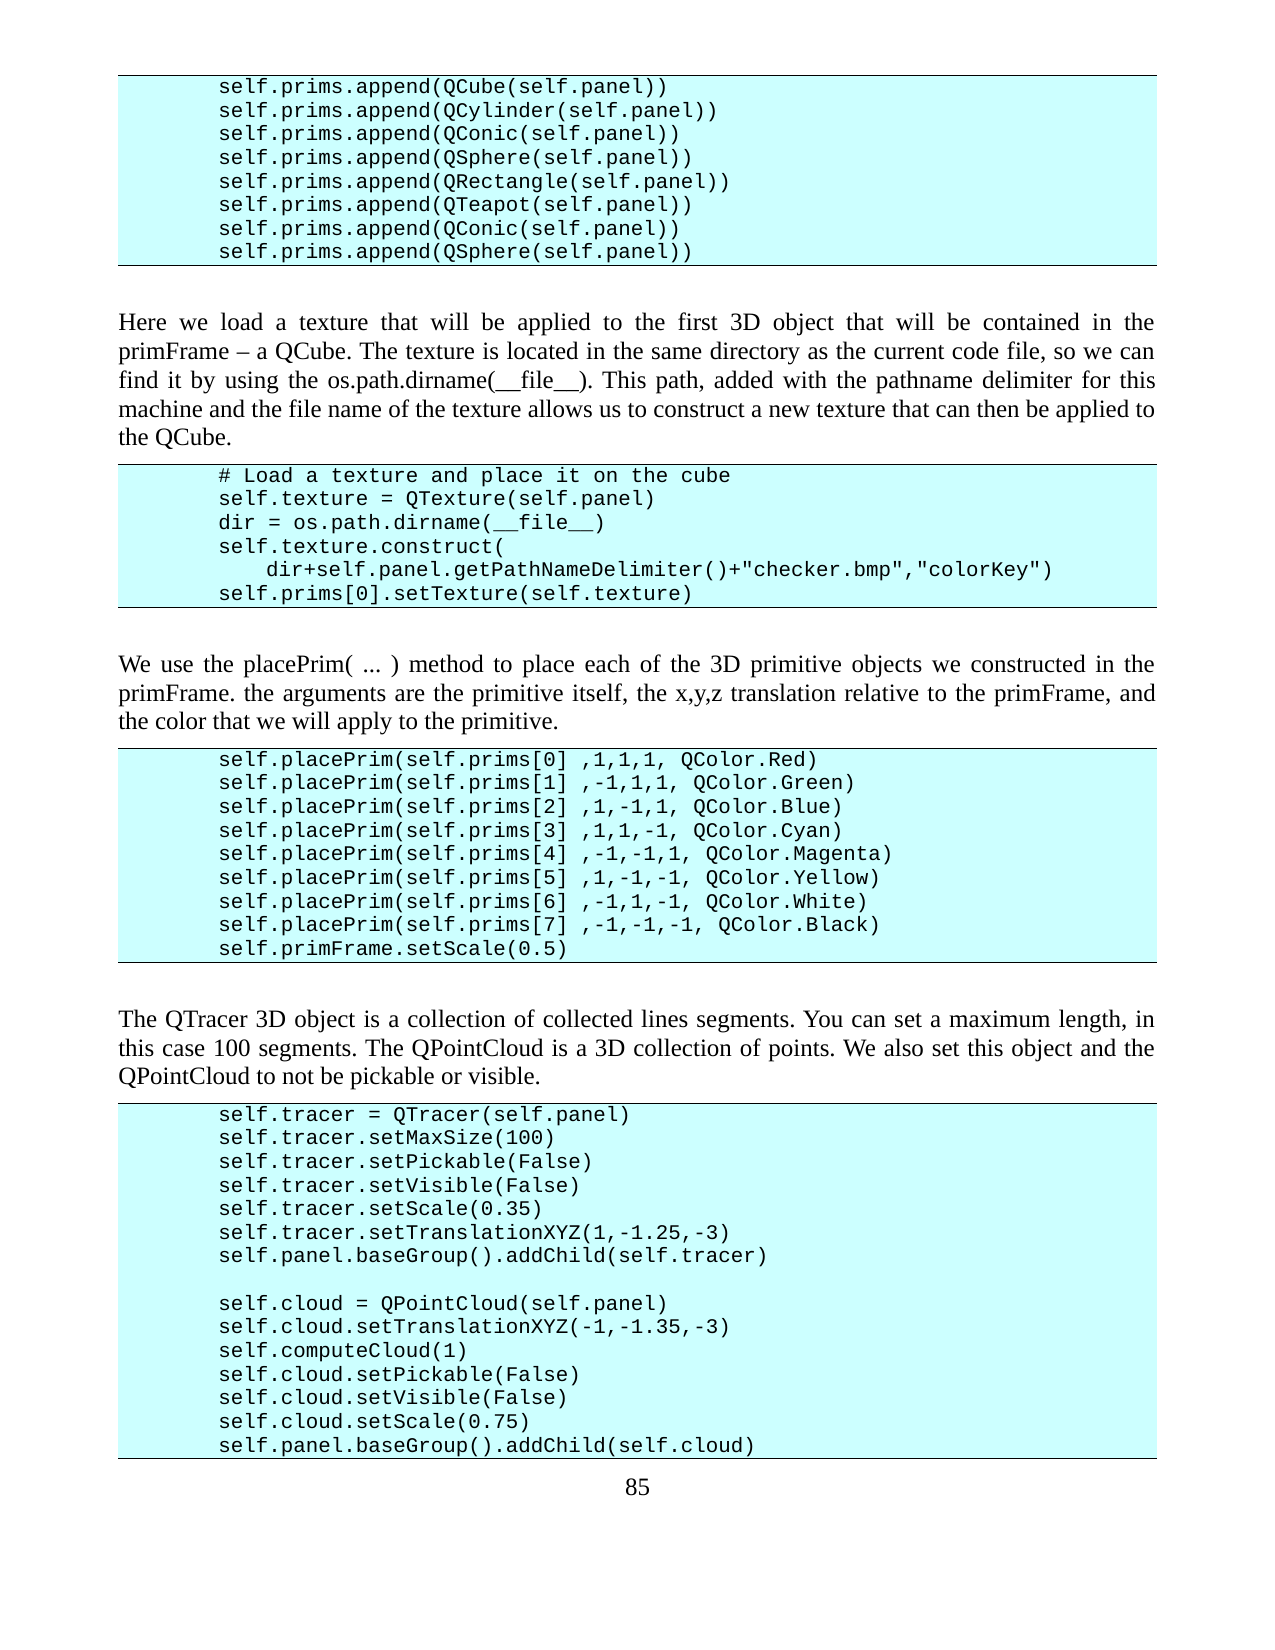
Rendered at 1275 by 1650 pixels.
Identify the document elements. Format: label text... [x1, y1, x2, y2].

text self.cloud.setPickable(False) [118, 1364, 1157, 1387]
text self.tracer.setVisible(False) [118, 1174, 1157, 1198]
text self.placePrim(self.prims[6] ,-1,1,-1, QColor.White) [118, 891, 1157, 914]
text self.cloud.setVisible(False) [118, 1387, 1157, 1411]
text self.prims.append(QConic(self.panel)) [118, 123, 1157, 147]
text self.panel.baseGroup().addChild(self.cloud) [118, 1434, 1157, 1458]
text self.placePrim(self.prims[4] ,-1,-1,1, QColor.Magenta) [118, 843, 1157, 867]
text self.tracer.setScale(0.35) [118, 1198, 1157, 1222]
text self.placePrim(self.prims[3] ,1,1,-1, QColor.Cyan) [118, 820, 1157, 843]
text self.prims.append(QTeapot(self.panel)) [118, 194, 1157, 218]
text self.prims[0].setTexture(self.texture) [118, 582, 1157, 607]
text self.prims.append(QConic(self.panel)) [118, 218, 1157, 241]
text self.cloud = QPointCloud(self.panel) [118, 1293, 1157, 1316]
text self.texture = QTexture(self.panel) [118, 488, 1157, 512]
text self.placePrim(self.prims[5] ,1,-1,-1, QColor.Yellow) [118, 867, 1157, 891]
text self.tracer = QTracer(self.panel) [118, 1104, 1157, 1127]
text self.cloud.setScale(0.75) [118, 1411, 1157, 1434]
text self.panel.baseGroup().addChild(self.tracer) [118, 1246, 1157, 1269]
text We use the placePrim( ... ) method to place each of the 3D primitive objects we constructed in the primFrame. the arguments are the primitive itself, the x,y,z translation relative to the primFrame, and the color that we will apply to the primitive. [118, 649, 1157, 735]
text # Load a texture and place it on the cube [118, 465, 1157, 488]
text self.placePrim(self.prims[2] ,1,-1,1, QColor.Blue) [118, 796, 1157, 820]
text self.prims.append(QCube(self.panel)) [118, 76, 1157, 100]
text self.primFrame.setScale(0.5) [118, 937, 1157, 962]
text self.prims.append(QSphere(self.panel)) [118, 147, 1157, 171]
text self.computeCloud(1) [118, 1340, 1157, 1364]
text self.prims.append(QSphere(self.panel)) [118, 241, 1157, 265]
text dir+self.panel.getPathNameDelimiter()+"checker.bmp","colorKey") [118, 559, 1157, 582]
text self.prims.append(QCylinder(self.panel)) [118, 100, 1157, 123]
text self.tracer.setTranslationXYZ(1,-1.25,-3) [118, 1222, 1157, 1246]
text self.cloud.setTranslationXYZ(-1,-1.35,-3) [118, 1316, 1157, 1340]
text The QTracer 3D object is a collection of collected lines segments. You can set a maximum length, in this case 100 segments. The QPointCloud is a 3D collection of points. We also set this object and the QPointCloud to not be pickable or visible. [118, 1004, 1157, 1090]
text dir = os.path.dirname(__file__) [118, 512, 1157, 536]
text self.prims.append(QRectangle(self.panel)) [118, 171, 1157, 194]
text self.tracer.setPickable(False) [118, 1151, 1157, 1174]
text self.placePrim(self.prims[7] ,-1,-1,-1, QColor.Black) [118, 914, 1157, 937]
text self.placePrim(self.prims[0] ,1,1,1, QColor.Red) [118, 749, 1157, 772]
text self.tracer.setMaxSize(100) [118, 1127, 1157, 1151]
text self.placePrim(self.prims[1] ,-1,1,1, QColor.Green) [118, 772, 1157, 796]
text self.texture.construct( [118, 536, 1157, 559]
text Here we load a texture that will be applied to the first 3D object that will be contained in the primFrame – a QCube. The texture is located in the same directory as the current code file, so we can find it by using the os.path.dirname(__file__). This path, added with the pathname delimiter for this machine and the file name of the texture allows us to construct a new texture that can then be applied to the QCube. [118, 307, 1157, 451]
